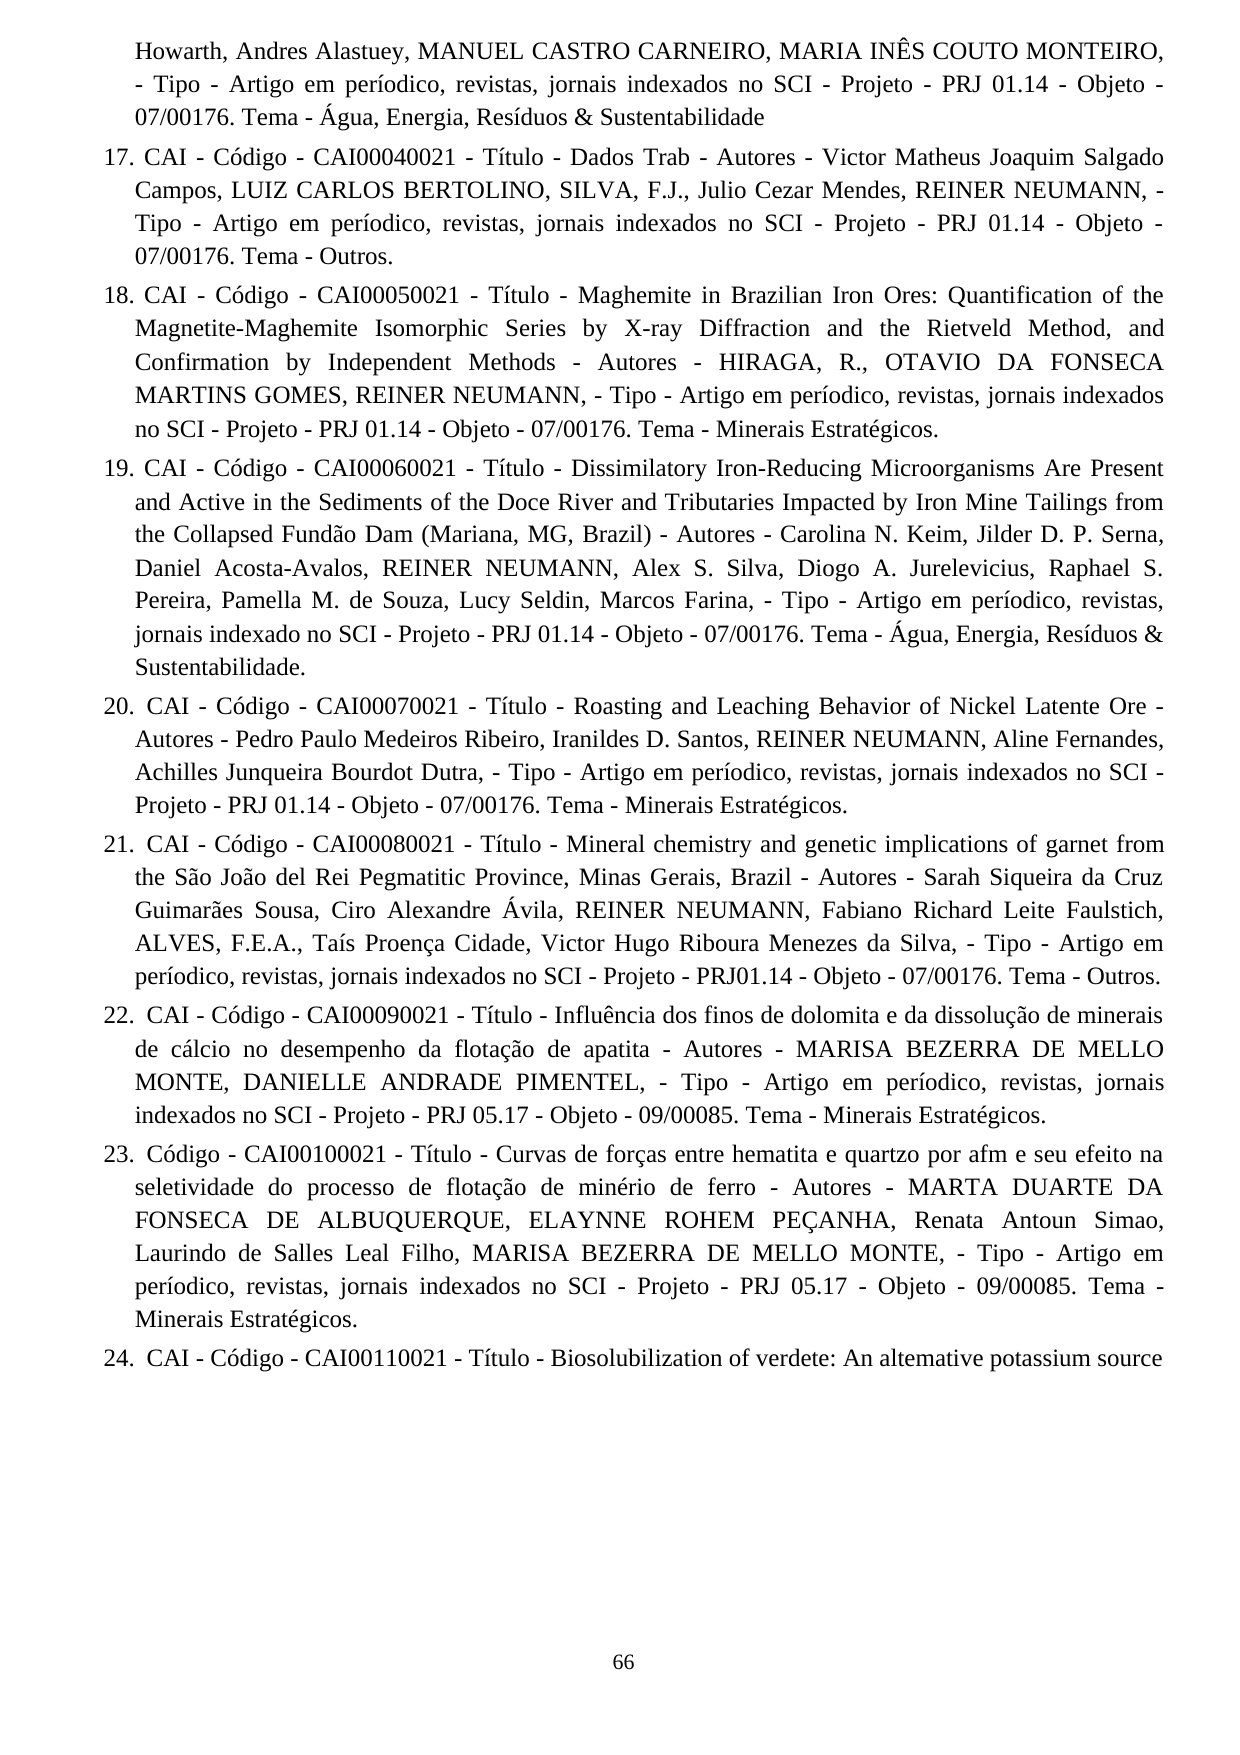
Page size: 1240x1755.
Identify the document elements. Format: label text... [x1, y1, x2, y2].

list CAI - Código - CAI00040021 - Título - Dados Trab - Autores - Victor Matheus Joaquim Salgado Campos, LUIZ CARLOS BERTOLINO, SILVA, F.J., Julio Cezar Mendes, REINER NEUMANN, - Tipo - Artigo em períodico, revistas, jornais indexados no SCI - Projeto - PRJ 01.14 - Objeto - 07/00176. Tema - Outros. [103, 139, 1165, 271]
list CAI - Código - CAI00070021 - Título - Roasting and Leaching Behavior of Nickel Latente Ore - Autores - Pedro Paulo Medeiros Ribeiro, Iranildes D. Santos, REINER NEUMANN, Aline Fernandes, Achilles Junqueira Bourdot Dutra, - Tipo - Artigo em períodico, revistas, jornais indexados no SCI - Projeto - PRJ 01.14 - Objeto - 07/00176. Tema - Minerais Estratégicos. [103, 688, 1165, 820]
list CAI - Código - CAI00050021 - Título - Maghemite in Brazilian Iron Ores: Quantification of the Magnetite-Maghemite Isomorphic Series by X-ray Diffraction and the Rietveld Method, and Confirmation by Independent Methods - Autores - HIRAGA, R., OTAVIO DA FONSECA MARTINS GOMES, REINER NEUMANN, - Tipo - Artigo em períodico, revistas, jornais indexados no SCI - Projeto - PRJ 01.14 - Objeto - 07/00176. Tema - Minerais Estratégicos. [103, 277, 1165, 444]
list CAI - Código - CAI00110021 - Título - Biosolubilization of verdete: An altemative potassium source [103, 1347, 1180, 1372]
list CAI - Código - CAI00060021 - Título - Dissimilatory Iron-Reducing Microorganisms Are Present and Active in the Sediments of the Doce River and Tributaries Impacted by Iron Mine Tailings from the Collapsed Fundão Dam (Mariana, MG, Brazil) - Autores - Carolina N. Keim, Jilder D. P. Serna, Daniel Acosta-Avalos, REINER NEUMANN, Alex S. Silva, Diogo A. Jurelevicius, Raphael S. Pereira, Pamella M. de Souza, Lucy Seldin, Marcos Farina, - Tipo - Artigo em períodico, revistas, jornais indexado no SCI - Projeto - PRJ 01.14 - Objeto - 07/00176. Tema - Água, Energia, Resíduos & Sustentabilidade. [103, 451, 1165, 682]
list CAI - Código - CAI00080021 - Título - Mineral chemistry and genetic implications of garnet from the São João del Rei Pegmatitic Province, Minas Gerais, Brazil - Autores - Sarah Siqueira da Cruz Guimarães Sousa, Ciro Alexandre Ávila, REINER NEUMANN, Fabiano Richard Leite Faulstich, ALVES, F.E.A., Taís Proença Cidade, Victor Hugo Riboura Menezes da Silva, - Tipo - Artigo em períodico, revistas, jornais indexados no SCI - Projeto - PRJ01.14 - Objeto - 07/00176. Tema - Outros. [103, 826, 1165, 991]
list CAI - Código - CAI00090021 - Título - Influência dos finos de dolomita e da dissolução de minerais de cálcio no desempenho da flotação de apatita - Autores - MARISA BEZERRA DE MELLO MONTE, DANIELLE ANDRADE PIMENTEL, - Tipo - Artigo em períodico, revistas, jornais indexados no SCI - Projeto - PRJ 05.17 - Objeto - 09/00085. Tema - Minerais Estratégicos. [103, 998, 1165, 1130]
list Howarth, Andres Alastuey, MANUEL CASTRO CARNEIRO, MARIA INÊS COUTO MONTEIRO, - Tipo - Artigo em períodico, revistas, jornais indexados no SCI - Projeto - PRJ 01.14 - Objeto - 07/00176. Tema - Água, Energia, Resíduos & Sustentabilidade [103, 33, 1165, 132]
list Código - CAI00100021 - Título - Curvas de forças entre hematita e quartzo por afm e seu efeito na seletividade do processo de flotação de minério de ferro - Autores - MARTA DUARTE DA FONSECA DE ALBUQUERQUE, ELAYNNE ROHEM PEÇANHA, Renata Antoun Simao, Laurindo de Salles Leal Filho, MARISA BEZERRA DE MELLO MONTE, - Tipo - Artigo em períodico, revistas, jornais indexados no SCI - Projeto - PRJ 05.17 - Objeto - 09/00085. Tema - Minerais Estratégicos. [103, 1136, 1165, 1334]
